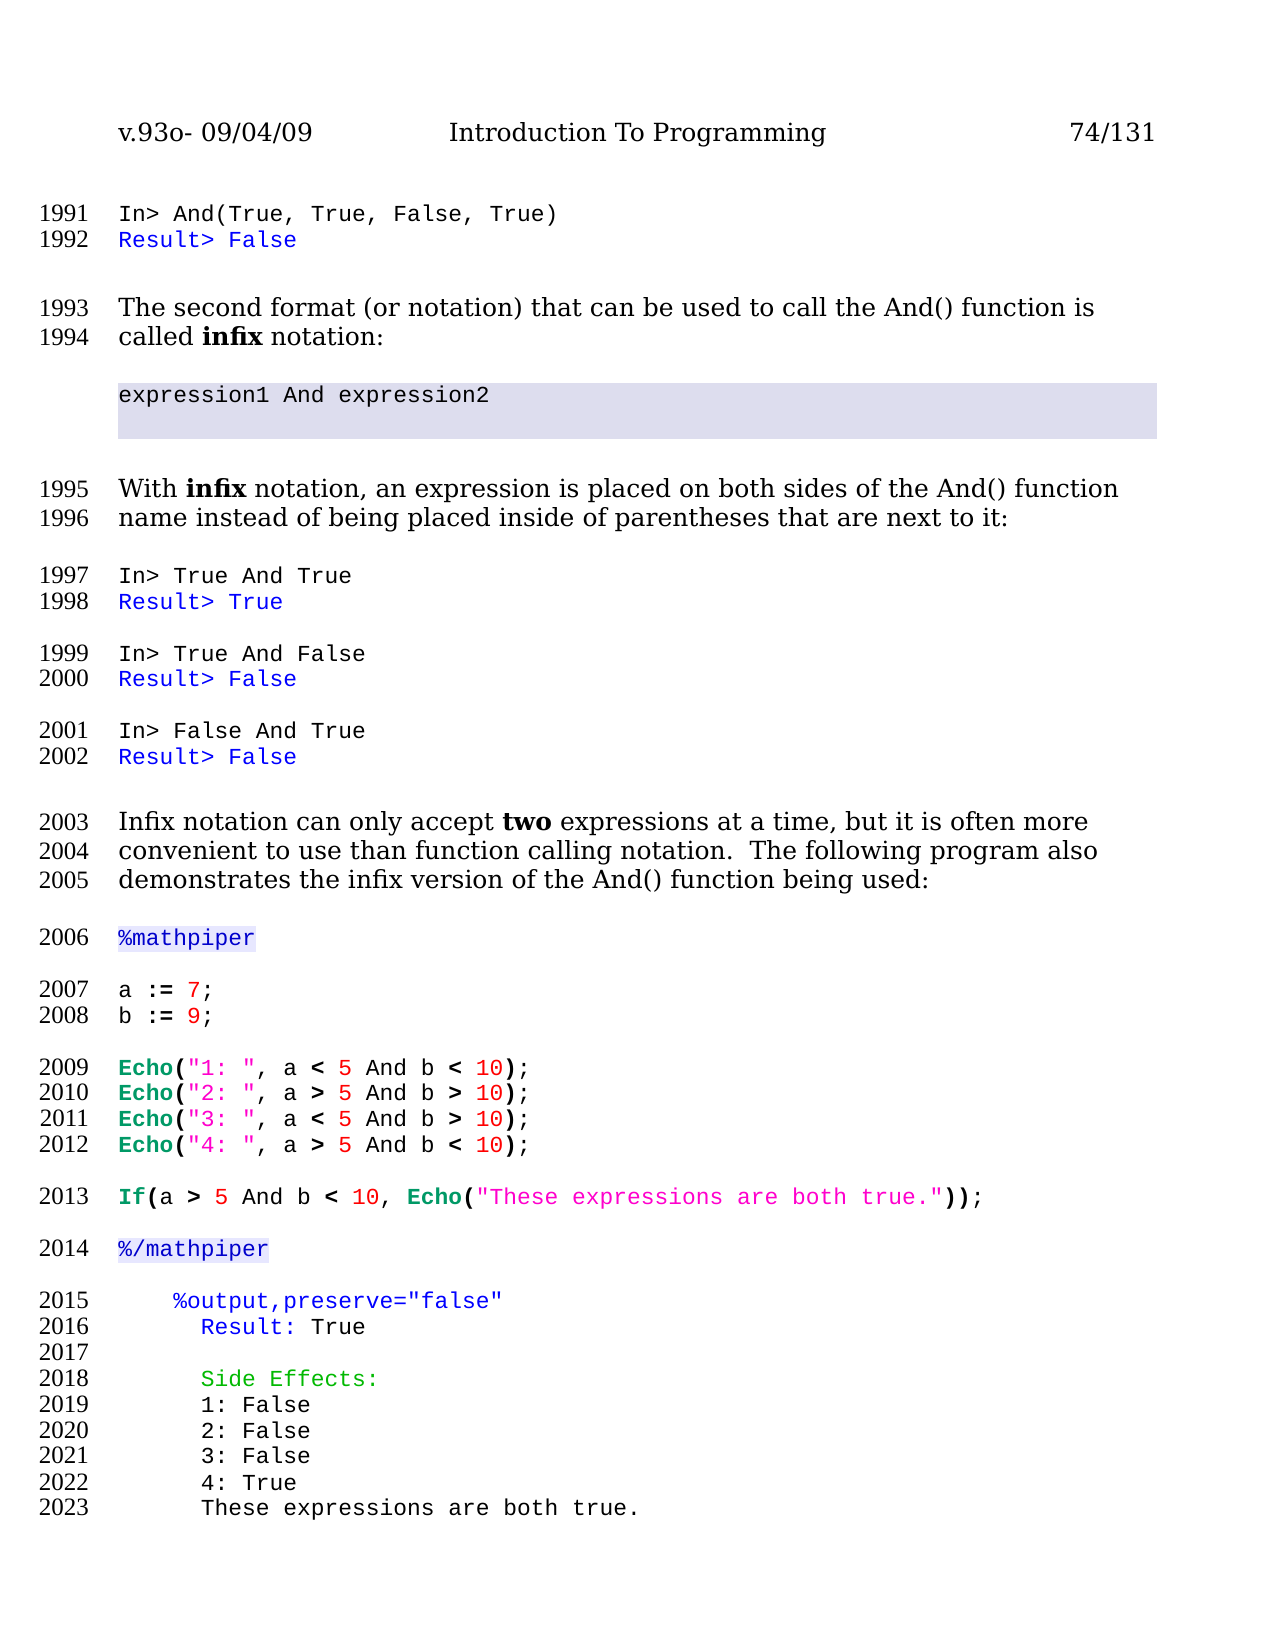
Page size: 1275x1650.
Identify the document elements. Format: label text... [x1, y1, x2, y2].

text The second format (or notation) that can be used to call the And() function is called infix notation: [118, 293, 1157, 351]
text 1: False [118, 1393, 1157, 1419]
text 4: True [118, 1471, 1157, 1497]
text Result: True [118, 1315, 1157, 1341]
text Result> False [118, 229, 1157, 254]
text In> True And False [118, 642, 1157, 668]
text 2: False [118, 1419, 1157, 1445]
text These expressions are both true. [118, 1497, 1157, 1523]
text Result> False [118, 668, 1157, 694]
text If(a > 5 And b < 10, Echo("These expressions are both true.")); [118, 1186, 1157, 1211]
text a := 7; [118, 978, 1157, 1004]
text Echo("3: ", a < 5 And b > 10); [118, 1108, 1157, 1134]
text %output,preserve="false" [118, 1289, 1157, 1315]
text In> True And True [118, 564, 1157, 590]
text Echo("2: ", a > 5 And b > 10); [118, 1082, 1157, 1108]
table_header expression1 And expression2 [118, 383, 1157, 439]
text Echo("4: ", a > 5 And b < 10); [118, 1134, 1157, 1159]
text b := 9; [118, 1004, 1157, 1030]
text 3: False [118, 1445, 1157, 1471]
text Result> True [118, 590, 1157, 616]
text With infix notation, an expression is placed on both sides of the And() function name instead of being placed inside of parentheses that are next to it: [118, 473, 1157, 532]
text %mathpiper [118, 926, 1157, 952]
text In> And(True, True, False, True) [118, 203, 1157, 229]
text Echo("1: ", a < 5 And b < 10); [118, 1056, 1157, 1082]
text Infix notation can only accept two expressions at a time, but it is often more convenient to use than function calling notation. The following program also demonstrates the infix version of the And() function being used: [118, 806, 1157, 894]
text Result> False [118, 746, 1157, 772]
text Side Effects: [118, 1367, 1157, 1393]
text %/mathpiper [118, 1237, 1157, 1263]
text In> False And True [118, 720, 1157, 746]
